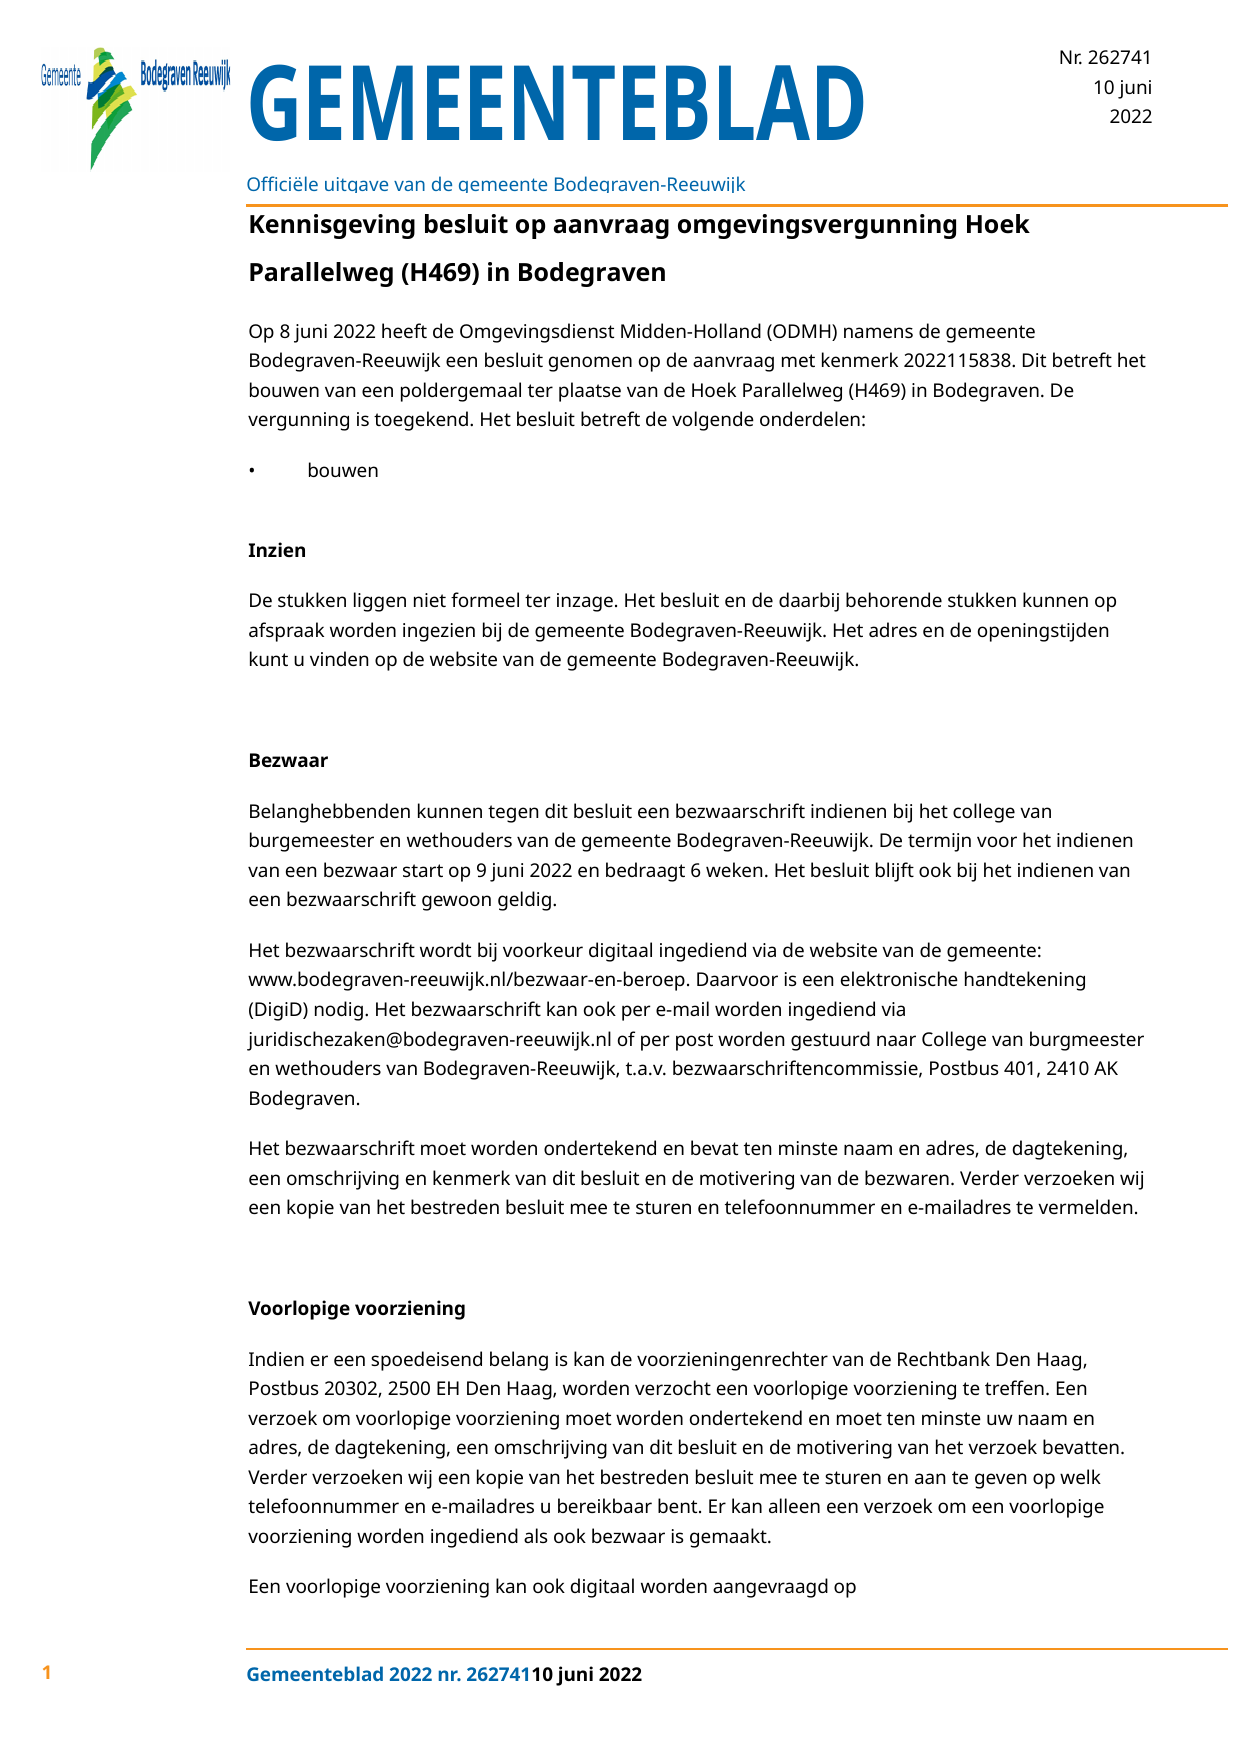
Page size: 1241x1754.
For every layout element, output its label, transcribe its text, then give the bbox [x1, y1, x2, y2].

list bouwen [248, 457, 1152, 483]
text Voorlopige voorziening [248, 1295, 1152, 1321]
text De stukken liggen niet formeel ter inzage. Het besluit en de daarbij behorende stukken kunnen op afspraak worden ingezien bij de gemeente Bodegraven-Reeuwijk. Het adres en de openingstijden kunt u vinden op de website van de gemeente Bodegraven-Reeuwijk. [248, 587, 1152, 672]
text Indien er een spoedeisend belang is kan de voorzieningenrechter van de Rechtbank Den Haag, Postbus 20302, 2500 EH Den Haag, worden verzocht een voorlopige voorziening te treffen. Een verzoek om voorlopige voorziening moet worden ondertekend en moet ten minste uw naam en adres, de dagtekening, een omschrijving van dit besluit en de motivering van het verzoek bevatten. Verder verzoeken wij een kopie van het bestreden besluit mee te sturen en aan te geven op welk telefoonnummer en e-mailadres u bereikbaar bent. Er kan alleen een verzoek om een voorlopige voorziening worden ingediend als ook bezwaar is gemaakt. [248, 1346, 1152, 1549]
picture [41, 47, 231, 172]
text Een voorlopige voorziening kan ook digitaal worden aangevraagd op [248, 1574, 1152, 1599]
text Het bezwaarschrift wordt bij voorkeur digitaal ingediend via de website van de gemeente: www.bodegraven-reeuwijk.nl/bezwaar-en-beroep. Daarvoor is een elektronische handtekening (DigiD) nodig. Het bezwaarschrift kan ook per e-mail worden ingediend via juridischezaken@bodegraven-reeuwijk.nl of per post worden gestuurd naar College van burgmeester en wethouders van Bodegraven-Reeuwijk, t.a.v. bezwaarschriftencommissie, Postbus 401, 2410 AK Bodegraven. [248, 937, 1152, 1111]
text Inzien [248, 537, 1152, 563]
text Op 8 juni 2022 heeft de Omgevingsdienst Midden-Holland (ODMH) namens de gemeente Bodegraven-Reeuwijk een besluit genomen op de aanvraag met kenmerk 2022115838. Dit betreft het bouwen van een poldergemaal ter plaatse van de Hoek Parallelweg (H469) in Bodegraven. De vergunning is toegekend. Het besluit betreft de volgende onderdelen: [248, 318, 1152, 432]
text Kennisgeving besluit op aanvraag omgevingsvergunning Hoek Parallelweg (H469) in Bodegraven [248, 207, 1152, 288]
text Het bezwaarschrift moet worden ondertekend en bevat ten minste naam en adres, de dagtekening, een omschrijving en kenmerk van dit besluit en de motivering van de bezwaren. Verder verzoeken wij een kopie van het bestreden besluit mee te sturen en telefoonnummer en e-mailadres te vermelden. [248, 1135, 1152, 1220]
text Belanghebbenden kunnen tegen dit besluit een bezwaarschrift indienen bij het college van burgemeester en wethouders van de gemeente Bodegraven-Reeuwijk. De termijn voor het indienen van een bezwaar start op 9 juni 2022 en bedraagt 6 weken. Het besluit blijft ook bij het indienen van een bezwaarschrift gewoon geldig. [248, 798, 1152, 912]
text Bezwaar [248, 747, 1152, 773]
